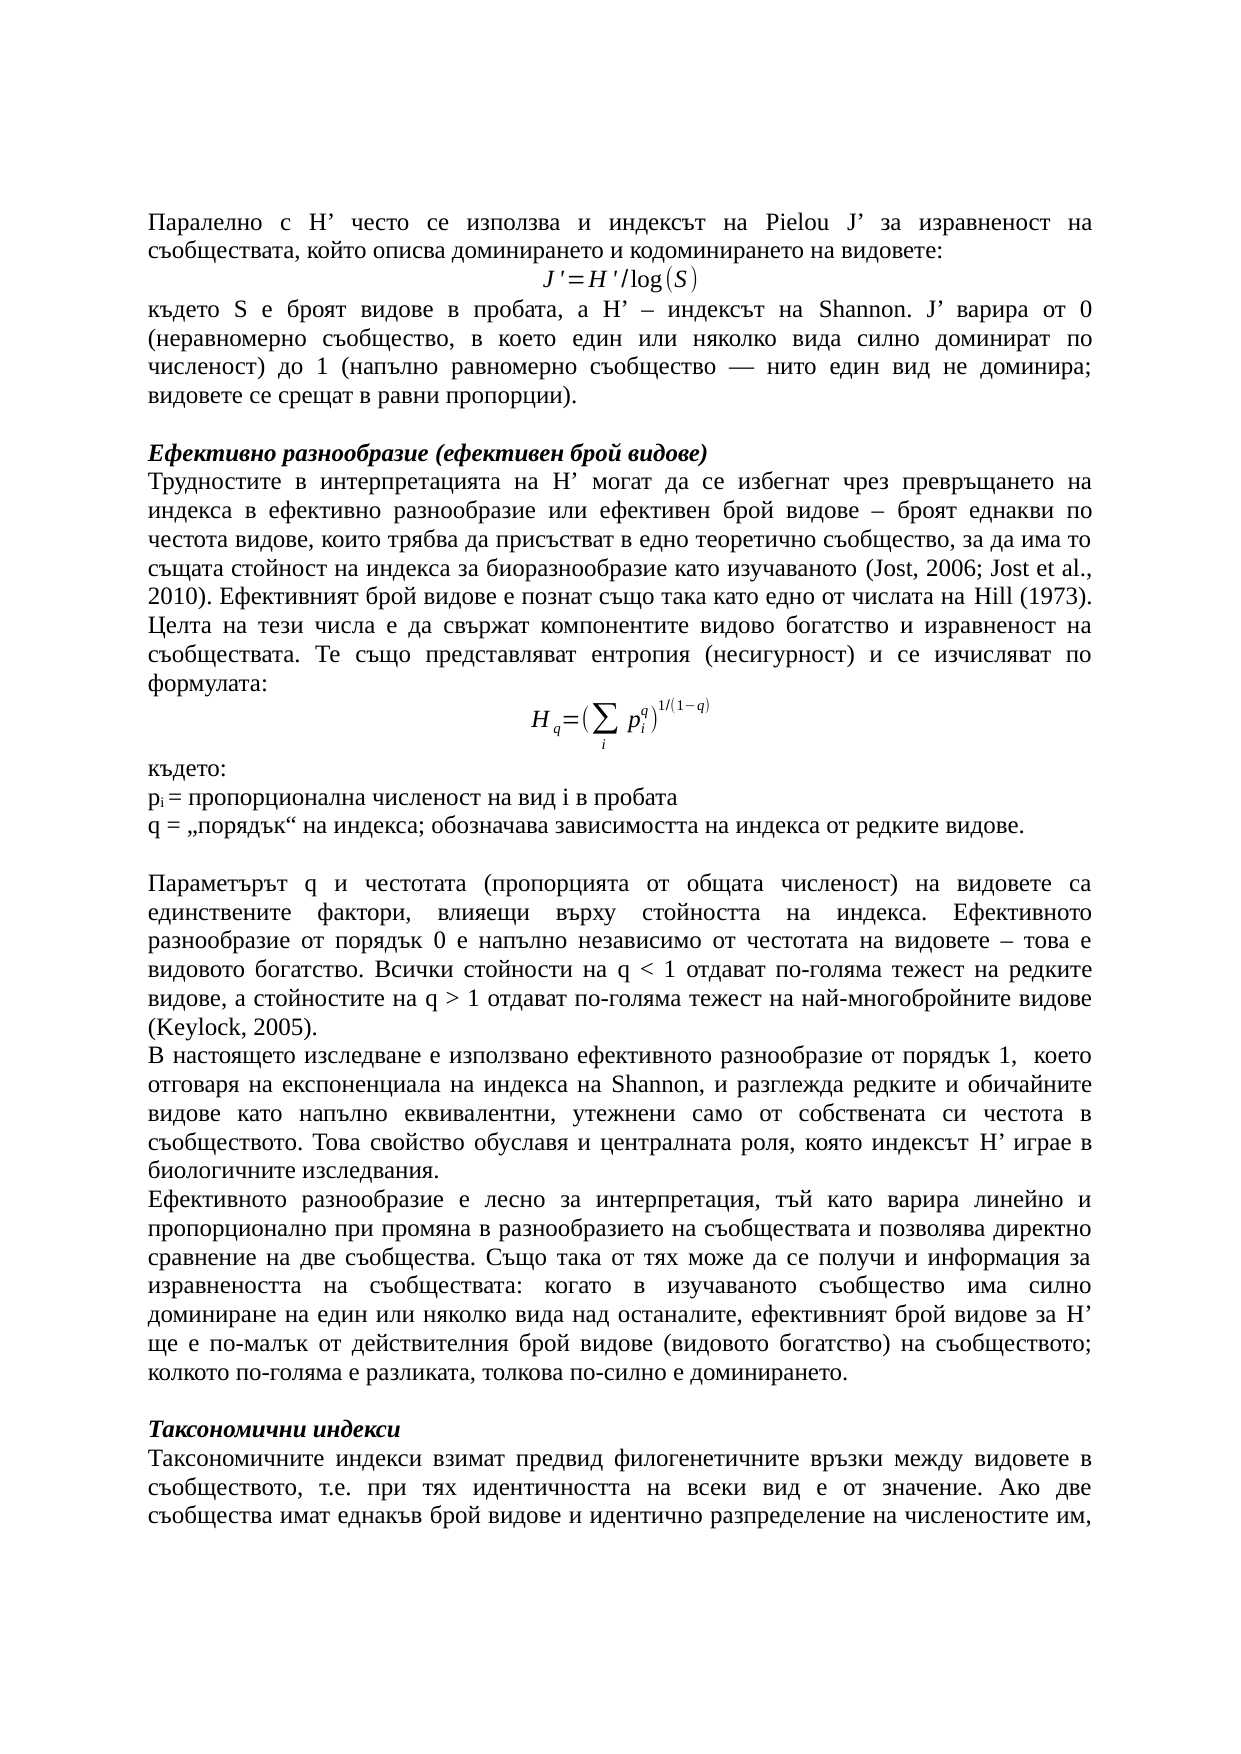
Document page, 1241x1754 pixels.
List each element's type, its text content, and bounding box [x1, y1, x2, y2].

text където: [148, 753, 1093, 782]
text pi = пропорционална численост на вид i в пробата [148, 782, 1093, 810]
text Ефективно разнообразие (ефективен брой видове) [148, 438, 1093, 466]
text Ефективното разнообразие е лесно за интерпретация, тъй като варира линейно и пропорционално при промяна в разнообразието на съобществата и позволява директно сравнение на две съобщества. Също така от тях може да се получи и информация за изравнеността на съобществата: когато в изучаваното съобщество има силно доминиране на един или няколко вида над останалите, ефективният брой видове за H’ ще е по-малък от действителния брой видове (видовото богатство) на съобществото; колкото по-голяма е разликата, толкова по-силно е доминирането. [148, 1184, 1093, 1385]
text Трудностите в интерпретацията на H’ могат да се избегнат чрез превръщането на индекса в ефективно разнообразие или ефективен брой видове – броят еднакви по честота видове, които трябва да присъстват в едно теоретично съобщество, за да има то същата стойност на индекса за биоразнообразие като изучаваното (Jost, 2006; Jost et al., 2010). Ефективният брой видове е познат също така като едно от числата на Hill (1973). Целта на тези числа е да свържат компонентите видово богатство и изравненост на съобществата. Те също представляват ентропия (несигурност) и се изчисляват по формулата: [148, 466, 1093, 696]
text Параметърът q и честотата (пропорцията от общата численост) на видовете са единствените фактори, влияещи върху стойността на индекса. Ефективното разнообразие от порядък 0 е напълно независимо от честотата на видовете – това е видовото богатство. Всички стойности на q < 1 отдават по-голяма тежест на редките видове, а стойностите на q > 1 отдават по-голяма тежест на най-многобройните видове (Keylock, 2005). [148, 868, 1093, 1040]
text q = „порядък“ на индекса; обозначава зависимостта на индекса от редките видове. [148, 810, 1093, 839]
text В настоящето изследване е използвано ефективното разнообразие от порядък 1, което отговаря на експоненциала на индекса на Shannon, и разглежда редките и обичайните видове като напълно еквивалентни, утежнени само от собствената си честота в съобществото. Това свойство обуславя и централната роля, която индексът H’ играе в биологичните изследвания. [148, 1040, 1093, 1184]
text Паралелно с H’ често се използва и индексът на Pielou J’ за изравненост на съобществата, който описва доминирането и кодоминирането на видовете: [148, 207, 1093, 264]
text Таксономичните индекси взимат предвид филогенетичните връзки между видовете в съобществото, т.е. при тях идентичността на всеки вид е от значение. Ако две съобщества имат еднакъв брой видове и идентично разпределение на численостите им, [148, 1443, 1093, 1529]
text Таксономични индекси [148, 1414, 1093, 1443]
text където S e броят видове в пробата, а Н’ – индексът на Shannon. J’ варира от 0 (неравномерно съобщество, в което един или няколко вида силно доминират по численост) до 1 (напълно равномерно съобщество — нито един вид не доминира; видовете се срещат в равни пропорции). [148, 294, 1093, 409]
